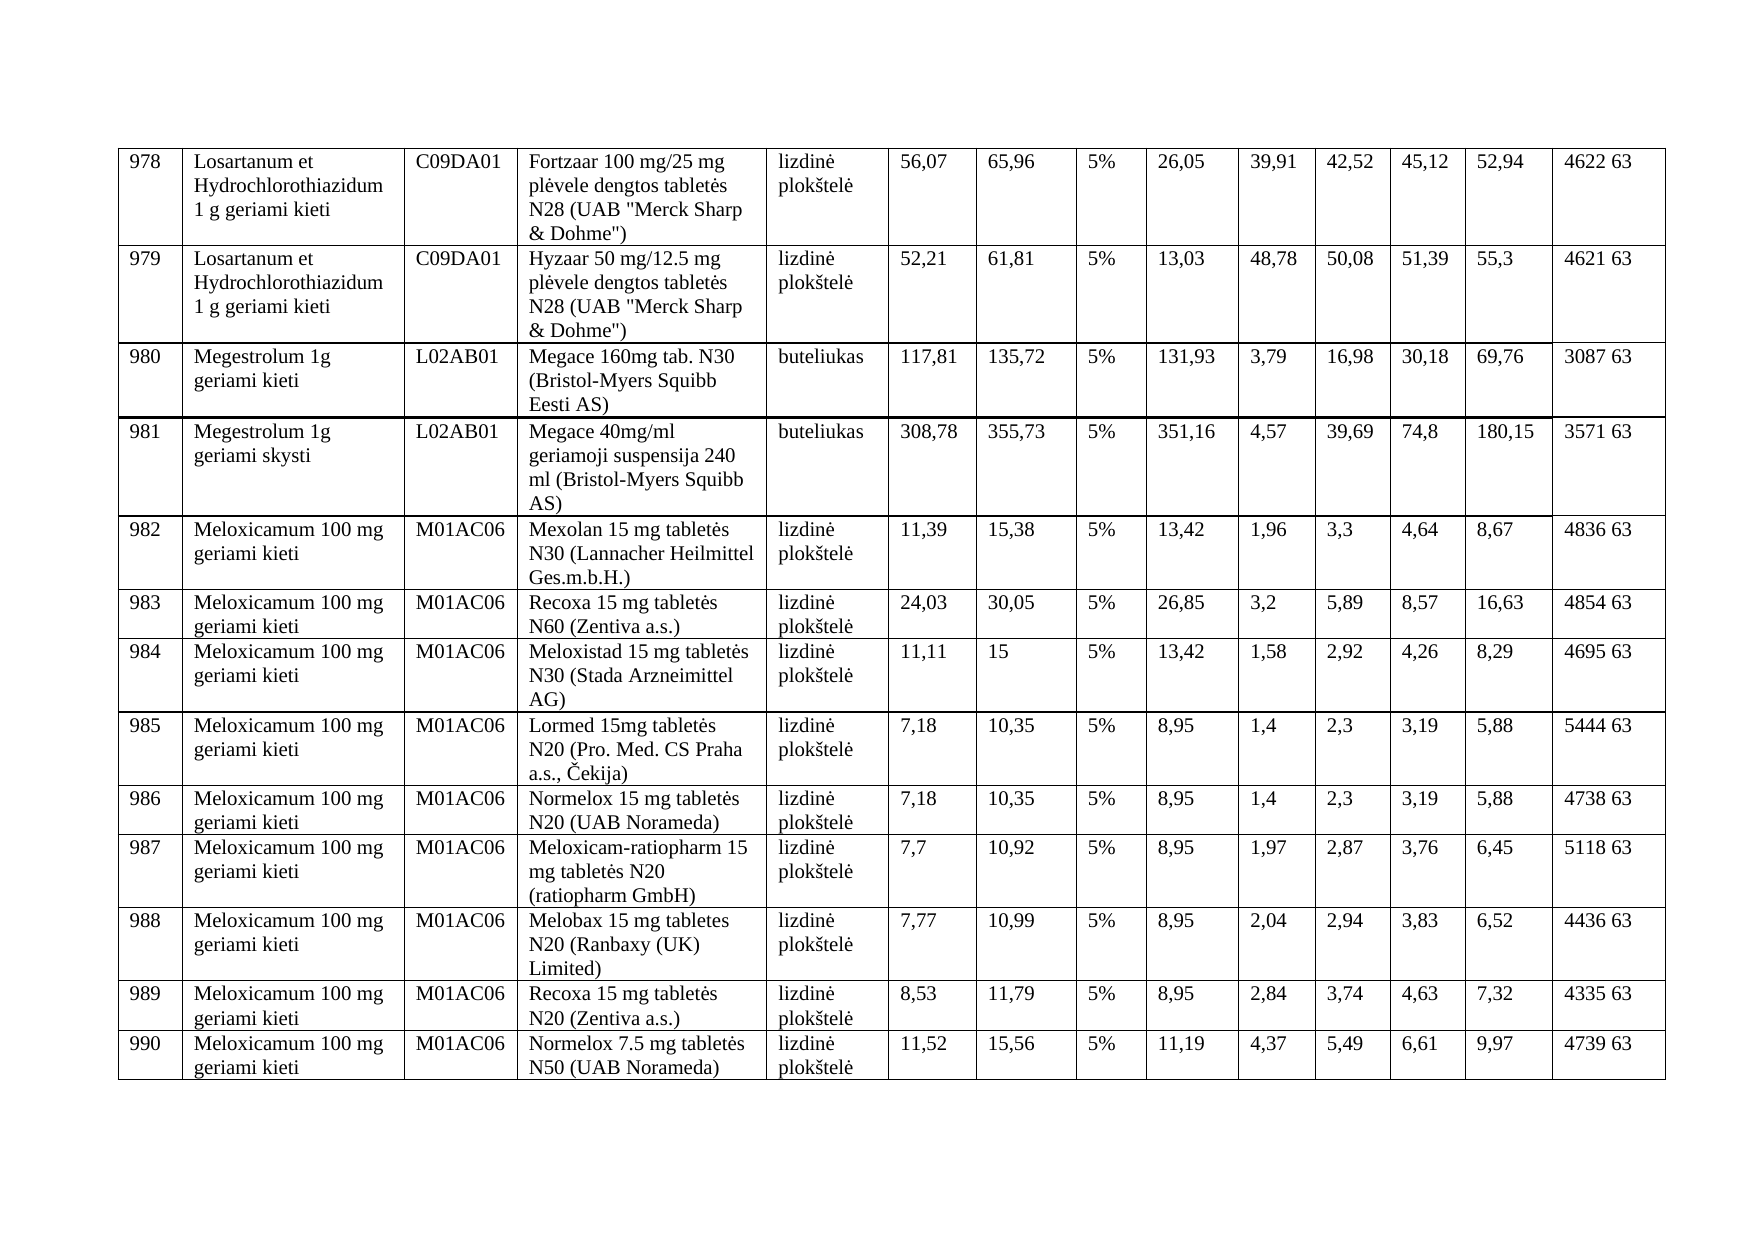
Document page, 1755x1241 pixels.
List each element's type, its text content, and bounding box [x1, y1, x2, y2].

table_cell M01AC06 [405, 835, 517, 907]
table_cell 39,69 [1316, 419, 1390, 515]
table_cell 990 [119, 1031, 182, 1079]
table_cell 8,95 [1147, 786, 1238, 834]
table_cell 135,72 [977, 344, 1076, 416]
table_cell 981 [119, 419, 182, 515]
table_cell Meloxicamum 100 mg geriami kieti [183, 590, 404, 638]
table_cell 3,76 [1391, 835, 1465, 907]
table_cell 982 [119, 517, 182, 589]
table_cell C09DA01 [405, 149, 517, 245]
table_cell 11,79 [977, 981, 1076, 1029]
table_cell 1,58 [1239, 639, 1315, 711]
table_cell 50,08 [1316, 246, 1390, 342]
table_cell Meloxicamum 100 mg geriami kieti [183, 786, 404, 834]
table_cell M01AC06 [405, 786, 517, 834]
table_cell 2,92 [1316, 639, 1390, 711]
table_cell 1,96 [1239, 517, 1315, 589]
table_cell 13,03 [1147, 246, 1238, 342]
table_cell 308,78 [889, 419, 976, 515]
table_cell 2,84 [1239, 981, 1315, 1029]
table_cell 5,88 [1466, 786, 1552, 834]
table_cell 3,79 [1239, 344, 1315, 416]
table_cell M01AC06 [405, 590, 517, 638]
table_cell 5% [1077, 639, 1146, 711]
table_cell L02AB01 [405, 419, 517, 515]
table_cell lizdinė plokštelė [767, 908, 888, 980]
table_cell 5444 63 [1553, 713, 1665, 785]
table_cell 351,16 [1147, 419, 1238, 515]
table_cell M01AC06 [405, 639, 517, 711]
table_cell 8,53 [889, 981, 976, 1029]
table_cell Meloxistad 15 mg tabletės N30 (Stada Arzneimittel AG) [518, 639, 766, 711]
table_cell Meloxicamum 100 mg geriami kieti [183, 639, 404, 711]
table_cell 5% [1077, 149, 1146, 245]
table_cell lizdinė plokštelė [767, 246, 888, 342]
table_cell 4,63 [1391, 981, 1465, 1029]
table_cell 30,18 [1391, 344, 1465, 416]
table_cell 131,93 [1147, 344, 1238, 416]
table_cell 61,81 [977, 246, 1076, 342]
table_cell lizdinė plokštelė [767, 639, 888, 711]
table_cell M01AC06 [405, 1031, 517, 1079]
table_cell 5,49 [1316, 1031, 1390, 1079]
table_cell 5% [1077, 517, 1146, 589]
table_cell 13,42 [1147, 639, 1238, 711]
table_cell 979 [119, 246, 182, 342]
table_cell Megestrolum 1g geriami kieti [183, 344, 404, 416]
table_cell Melobax 15 mg tabletes N20 (Ranbaxy (UK) Limited) [518, 908, 766, 980]
table_cell 8,95 [1147, 981, 1238, 1029]
table_cell 3,74 [1316, 981, 1390, 1029]
table_cell Meloxicamum 100 mg geriami kieti [183, 713, 404, 785]
table_cell 978 [119, 149, 182, 245]
table_cell 7,18 [889, 786, 976, 834]
table_cell 5% [1077, 344, 1146, 416]
table_cell 4436 63 [1553, 908, 1665, 980]
table_cell 987 [119, 835, 182, 907]
table_cell 52,94 [1466, 149, 1552, 245]
table_cell 3,2 [1239, 590, 1315, 638]
table_cell Meloxicamum 100 mg geriami kieti [183, 517, 404, 589]
table_cell Losartanum et Hydrochlorothiazidum 1 g geriami kieti [183, 246, 404, 342]
table_cell 1,4 [1239, 713, 1315, 785]
table_cell 3571 63 [1553, 418, 1665, 515]
table_cell Losartanum et Hydrochlorothiazidum 1 g geriami kieti [183, 149, 404, 245]
table_cell 4695 63 [1553, 639, 1665, 711]
table_cell 16,63 [1466, 590, 1552, 638]
table_cell 4738 63 [1553, 786, 1665, 834]
table_cell C09DA01 [405, 246, 517, 342]
table_cell 986 [119, 786, 182, 834]
table_cell 15,38 [977, 517, 1076, 589]
table_cell M01AC06 [405, 713, 517, 785]
table_cell 8,95 [1147, 713, 1238, 785]
table_cell 10,99 [977, 908, 1076, 980]
table_cell 5% [1077, 786, 1146, 834]
table_cell 2,04 [1239, 908, 1315, 980]
table_cell 6,52 [1466, 908, 1552, 980]
table_cell 74,8 [1391, 419, 1465, 515]
table_cell 5% [1077, 908, 1146, 980]
table_cell 9,97 [1466, 1031, 1552, 1079]
table_cell 3,3 [1316, 517, 1390, 589]
table_cell Meloxicamum 100 mg geriami kieti [183, 908, 404, 980]
table_cell 7,77 [889, 908, 976, 980]
table_cell 15,56 [977, 1031, 1076, 1079]
table_cell 5118 63 [1553, 835, 1665, 907]
table_cell lizdinė plokštelė [767, 713, 888, 785]
table_cell 2,94 [1316, 908, 1390, 980]
table_cell 7,7 [889, 835, 976, 907]
table_cell 980 [119, 344, 182, 416]
table_cell 3,83 [1391, 908, 1465, 980]
table_cell 6,61 [1391, 1031, 1465, 1079]
table_cell Megace 160mg tab. N30 (Bristol-Myers Squibb Eesti AS) [518, 344, 766, 416]
table_cell 16,98 [1316, 344, 1390, 416]
table_cell 10,92 [977, 835, 1076, 907]
table_cell 39,91 [1239, 149, 1315, 245]
table_cell 45,12 [1391, 149, 1465, 245]
table_cell Fortzaar 100 mg/25 mg plėvele dengtos tabletės N28 (UAB "Merck Sharp & Dohme") [518, 149, 766, 245]
table_cell 55,3 [1466, 246, 1552, 342]
table_cell Meloxicamum 100 mg geriami kieti [183, 981, 404, 1029]
table_cell Recoxa 15 mg tabletės N20 (Zentiva a.s.) [518, 981, 766, 1029]
table_cell 42,52 [1316, 149, 1390, 245]
table_cell 180,15 [1466, 419, 1552, 515]
table_cell Megestrolum 1g geriami skysti [183, 419, 404, 515]
table_cell 5% [1077, 1031, 1146, 1079]
table_cell Meloxicamum 100 mg geriami kieti [183, 1031, 404, 1079]
table_cell 5% [1077, 981, 1146, 1029]
table_cell 8,95 [1147, 908, 1238, 980]
table_cell 11,39 [889, 517, 976, 589]
table_cell 5% [1077, 590, 1146, 638]
table_cell 984 [119, 639, 182, 711]
table_cell 48,78 [1239, 246, 1315, 342]
table_cell 26,05 [1147, 149, 1238, 245]
table_cell 2,3 [1316, 786, 1390, 834]
table_cell 13,42 [1147, 517, 1238, 589]
table_cell lizdinė plokštelė [767, 517, 888, 589]
table_cell 69,76 [1466, 344, 1552, 416]
table_cell 988 [119, 908, 182, 980]
table_cell 7,18 [889, 713, 976, 785]
table_cell 3,19 [1391, 786, 1465, 834]
table_cell 5% [1077, 419, 1146, 515]
table_cell 8,67 [1466, 517, 1552, 589]
table_cell 8,29 [1466, 639, 1552, 711]
table_cell 2,87 [1316, 835, 1390, 907]
table_cell 56,07 [889, 149, 976, 245]
table_cell 983 [119, 590, 182, 638]
table_cell buteliukas [767, 419, 888, 515]
table_cell 355,73 [977, 419, 1076, 515]
table_cell 51,39 [1391, 246, 1465, 342]
table_cell 6,45 [1466, 835, 1552, 907]
table_cell lizdinė plokštelė [767, 835, 888, 907]
table_cell Mexolan 15 mg tabletės N30 (Lannacher Heilmittel Ges.m.b.H.) [518, 517, 766, 589]
table_cell 4,37 [1239, 1031, 1315, 1079]
table_cell Hyzaar 50 mg/12.5 mg plėvele dengtos tabletės N28 (UAB "Merck Sharp & Dohme") [518, 246, 766, 342]
table_cell 10,35 [977, 713, 1076, 785]
table_cell 5,89 [1316, 590, 1390, 638]
table_cell 1,4 [1239, 786, 1315, 834]
table_cell 5% [1077, 713, 1146, 785]
table_cell lizdinė plokštelė [767, 149, 888, 245]
table_cell 4854 63 [1553, 590, 1665, 638]
table_cell Megace 40mg/ml geriamoji suspensija 240 ml (Bristol-Myers Squibb AS) [518, 419, 766, 515]
table_cell 4739 63 [1553, 1031, 1665, 1079]
table_cell lizdinė plokštelė [767, 1031, 888, 1079]
table_cell 11,19 [1147, 1031, 1238, 1079]
table_cell L02AB01 [405, 344, 517, 416]
table_cell 5,88 [1466, 713, 1552, 785]
table_cell 8,57 [1391, 590, 1465, 638]
table_cell 8,95 [1147, 835, 1238, 907]
table_cell 117,81 [889, 344, 976, 416]
table_cell 4,64 [1391, 517, 1465, 589]
table_cell Normelox 15 mg tabletės N20 (UAB Norameda) [518, 786, 766, 834]
table_cell 985 [119, 713, 182, 785]
table_cell 24,03 [889, 590, 976, 638]
table_cell 7,32 [1466, 981, 1552, 1029]
table_cell 4622 63 [1553, 149, 1665, 245]
table_cell 11,52 [889, 1031, 976, 1079]
table_cell Recoxa 15 mg tabletės N60 (Zentiva a.s.) [518, 590, 766, 638]
table_cell 5% [1077, 835, 1146, 907]
table_cell Lormed 15mg tabletės N20 (Pro. Med. CS Praha a.s., Čekija) [518, 713, 766, 785]
table_cell Normelox 7.5 mg tabletės N50 (UAB Norameda) [518, 1031, 766, 1079]
table_cell lizdinė plokštelė [767, 590, 888, 638]
table_cell 4836 63 [1553, 516, 1665, 589]
table_cell 4335 63 [1553, 981, 1665, 1029]
table_cell Meloxicam-ratiopharm 15 mg tabletės N20 (ratiopharm GmbH) [518, 835, 766, 907]
table_cell Meloxicamum 100 mg geriami kieti [183, 835, 404, 907]
table_cell 3087 63 [1553, 343, 1665, 416]
table_cell 1,97 [1239, 835, 1315, 907]
table_cell 11,11 [889, 639, 976, 711]
table_cell lizdinė plokštelė [767, 981, 888, 1029]
table_cell buteliukas [767, 344, 888, 416]
table_cell M01AC06 [405, 517, 517, 589]
table_cell M01AC06 [405, 981, 517, 1029]
table_cell lizdinė plokštelė [767, 786, 888, 834]
table_cell 989 [119, 981, 182, 1029]
table_cell 30,05 [977, 590, 1076, 638]
table_cell M01AC06 [405, 908, 517, 980]
table_cell 26,85 [1147, 590, 1238, 638]
table_cell 3,19 [1391, 713, 1465, 785]
table_cell 4621 63 [1553, 246, 1665, 342]
table_cell 10,35 [977, 786, 1076, 834]
table_cell 65,96 [977, 149, 1076, 245]
table_cell 4,26 [1391, 639, 1465, 711]
table_cell 4,57 [1239, 419, 1315, 515]
table_cell 2,3 [1316, 713, 1390, 785]
table_cell 15 [977, 639, 1076, 711]
table_cell 5% [1077, 246, 1146, 342]
table_cell 52,21 [889, 246, 976, 342]
